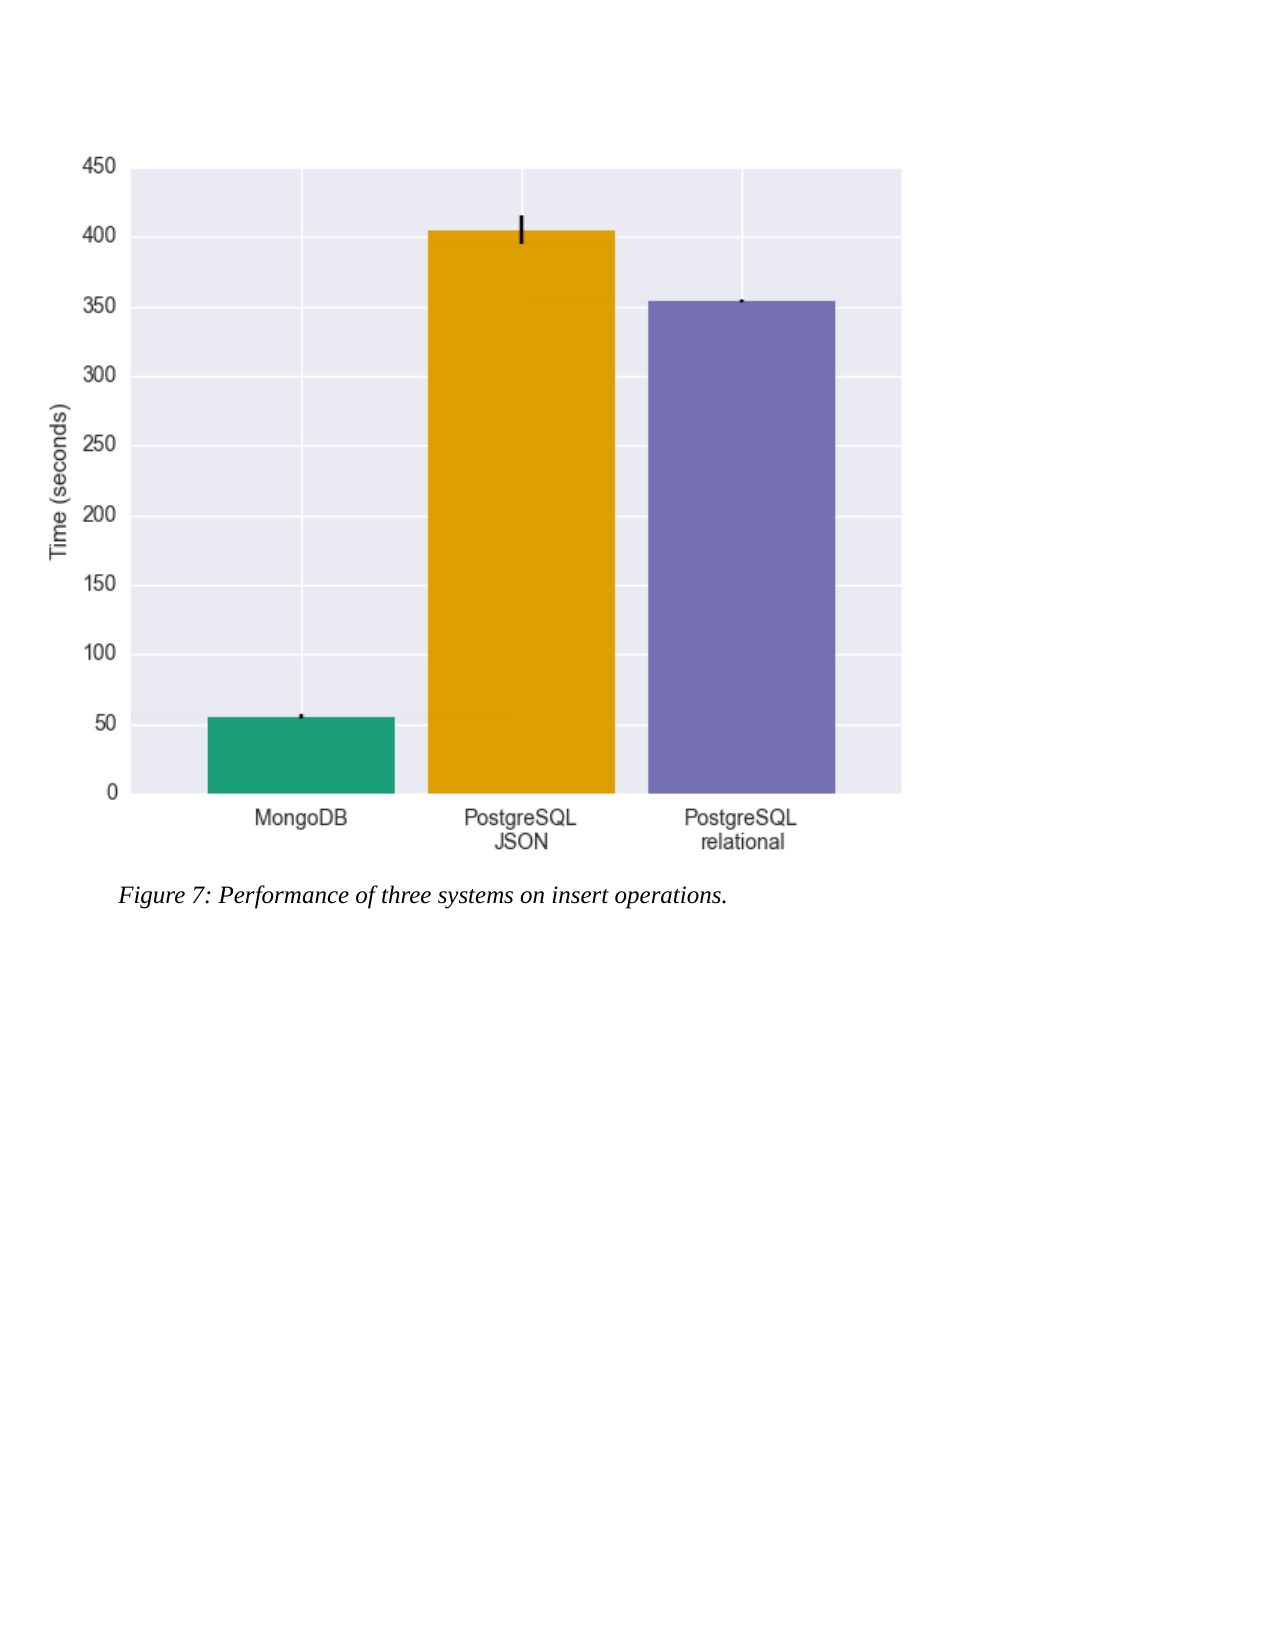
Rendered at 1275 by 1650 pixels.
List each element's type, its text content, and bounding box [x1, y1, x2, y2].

text Figure 7: Performance of three systems on insert operations. [118, 881, 835, 909]
picture [25, 130, 929, 881]
